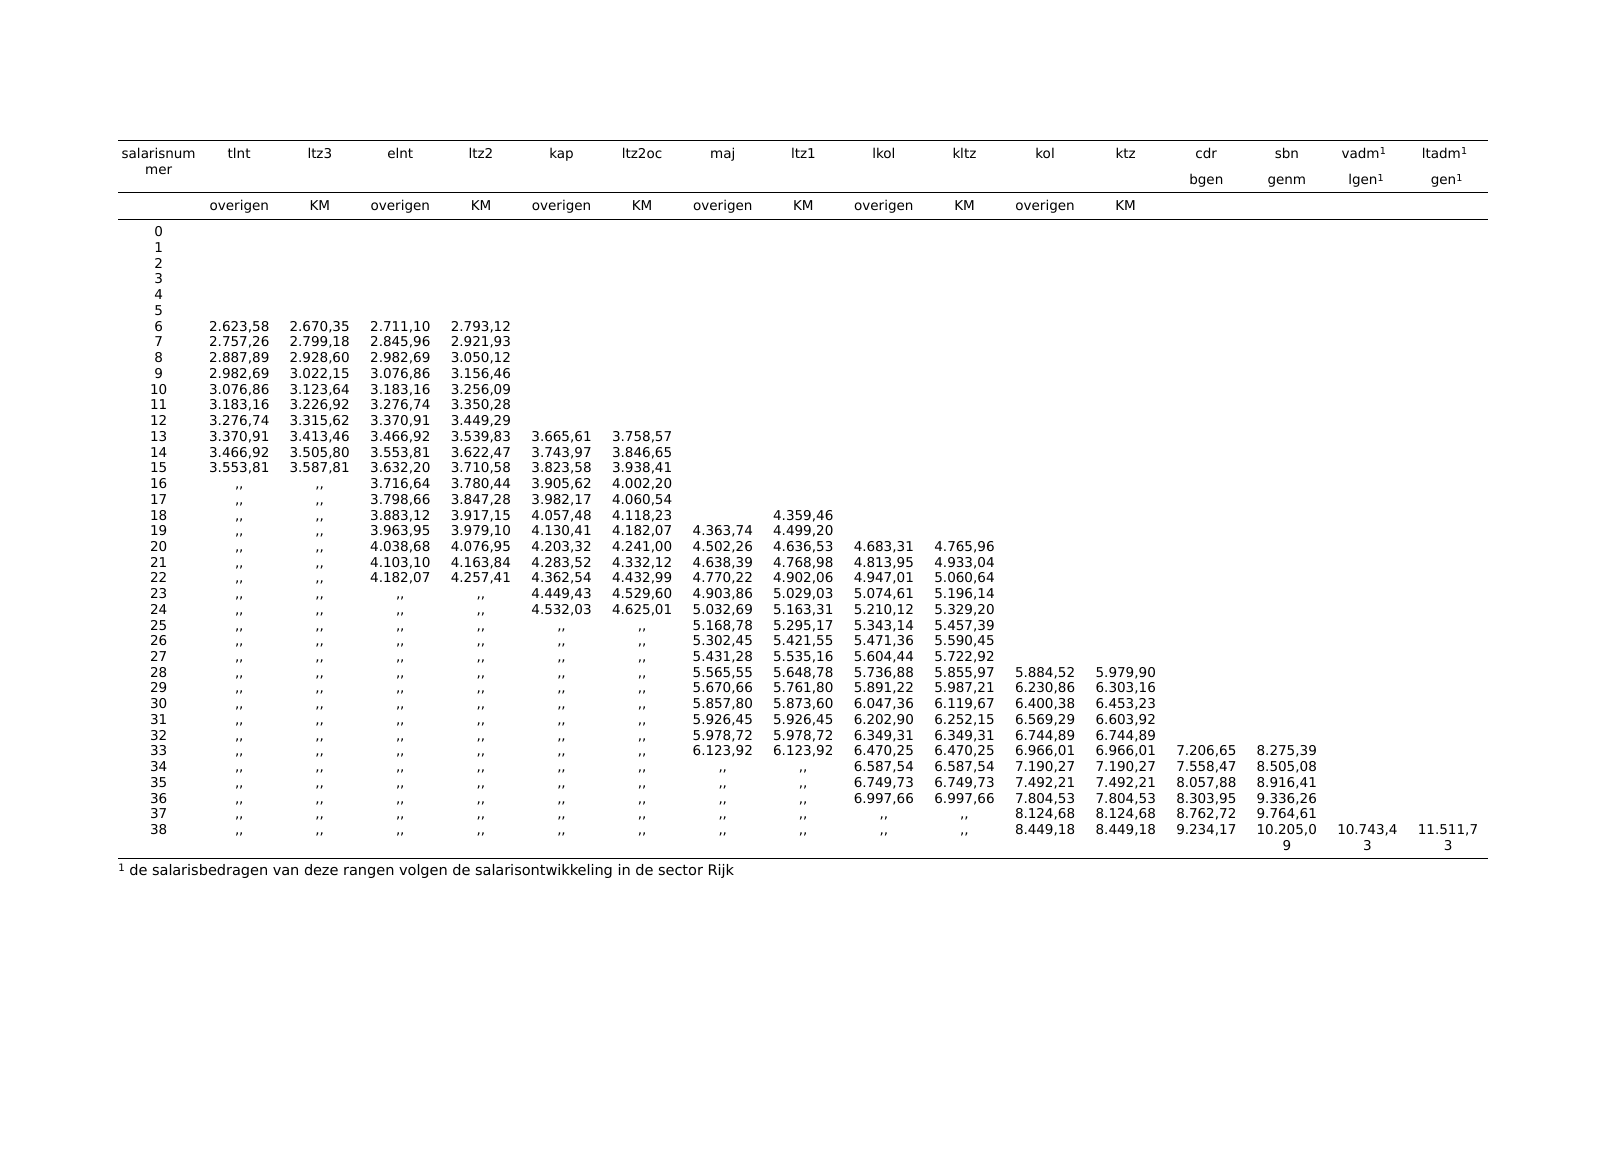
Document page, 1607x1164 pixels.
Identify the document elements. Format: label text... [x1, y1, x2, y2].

table_cell [440, 220, 521, 240]
table_cell 3.905,62 [521, 476, 602, 492]
table_cell 3.846,65 [602, 444, 682, 460]
table_cell [1327, 696, 1407, 712]
table_cell 3.553,81 [199, 460, 279, 476]
table_cell [1166, 712, 1246, 727]
table_cell 5.670,66 [682, 680, 763, 696]
table_cell [843, 413, 924, 429]
table_cell [924, 523, 1004, 539]
table_cell 6.569,29 [1005, 712, 1085, 727]
table_cell ,, [521, 680, 602, 696]
table_cell ,, [521, 822, 602, 858]
table_cell [1246, 602, 1327, 617]
table_cell 3.413,46 [279, 429, 360, 444]
table_cell 5.761,80 [763, 680, 843, 696]
table_cell [682, 350, 763, 366]
table_cell [1408, 507, 1488, 523]
table_cell [1005, 570, 1085, 586]
table_cell [924, 507, 1004, 523]
table_cell 6.123,92 [682, 743, 763, 759]
table_cell [1327, 790, 1407, 806]
table_cell 2.982,69 [199, 366, 279, 381]
table_cell ,, [199, 696, 279, 712]
table_cell [279, 240, 360, 256]
table_cell [1408, 256, 1488, 271]
table_cell [924, 460, 1004, 476]
table_cell ,, [843, 822, 924, 858]
table_cell 8.449,18 [1005, 822, 1085, 858]
table_cell [682, 220, 763, 240]
table_cell [1327, 397, 1407, 413]
table_cell [1166, 303, 1246, 318]
table_cell [1085, 570, 1166, 586]
table_cell ,, [602, 728, 682, 743]
table_cell 3.963,95 [360, 523, 440, 539]
table_cell 6 [118, 319, 199, 334]
table_cell [763, 319, 843, 334]
table_cell [1246, 649, 1327, 664]
table_cell ,, [440, 649, 521, 664]
table_cell 6.047,36 [843, 696, 924, 712]
table_header ltz2 [440, 141, 521, 166]
table_cell [843, 429, 924, 444]
table_cell ,, [199, 649, 279, 664]
table_cell ,, [521, 806, 602, 822]
table_cell [1408, 570, 1488, 586]
table_cell ,, [279, 633, 360, 649]
table_cell 38 [118, 822, 199, 858]
table_cell 17 [118, 492, 199, 507]
table_cell ,, [279, 523, 360, 539]
table_cell [1085, 271, 1166, 287]
table_cell [440, 287, 521, 303]
table_cell [1408, 350, 1488, 366]
table_cell 2.982,69 [360, 350, 440, 366]
table_cell [1085, 539, 1166, 554]
table_cell [360, 256, 440, 271]
table_cell overigen [843, 193, 924, 218]
table_cell 5.978,72 [682, 728, 763, 743]
table_cell [1327, 602, 1407, 617]
table_cell [682, 271, 763, 287]
table_cell 6.603,92 [1085, 712, 1166, 727]
table_cell [1246, 460, 1327, 476]
table_cell [1005, 220, 1085, 240]
table_cell [924, 271, 1004, 287]
table_cell [763, 271, 843, 287]
table_cell ,, [199, 507, 279, 523]
table_cell 5.343,14 [843, 618, 924, 633]
table_cell 3.449,29 [440, 413, 521, 429]
table_cell 8.916,41 [1246, 775, 1327, 790]
table_cell ,, [602, 649, 682, 664]
table_header vadm1 [1327, 141, 1407, 166]
table_cell 3.022,15 [279, 366, 360, 381]
table_cell [763, 366, 843, 381]
table_cell 4.813,95 [843, 555, 924, 570]
table_cell 6.202,90 [843, 712, 924, 727]
table_cell [1408, 696, 1488, 712]
table_cell ,, [682, 775, 763, 790]
table_cell 3.758,57 [602, 429, 682, 444]
table_cell 3.183,16 [360, 381, 440, 397]
table_cell [1327, 712, 1407, 727]
table_cell [1005, 618, 1085, 633]
table_cell [1246, 555, 1327, 570]
table_cell [1327, 555, 1407, 570]
table_cell ,, [279, 586, 360, 602]
table_cell 5 [118, 303, 199, 318]
table_cell ,, [763, 822, 843, 858]
table_cell [1408, 492, 1488, 507]
table_cell [1085, 366, 1166, 381]
table_cell [1246, 444, 1327, 460]
table_cell [1327, 271, 1407, 287]
table_cell 15 [118, 460, 199, 476]
table_cell ,, [199, 759, 279, 775]
table_cell [1166, 633, 1246, 649]
table_cell [1246, 728, 1327, 743]
table_cell ,, [360, 696, 440, 712]
table_cell ,, [602, 712, 682, 727]
table_cell [1166, 287, 1246, 303]
table_cell 5.926,45 [682, 712, 763, 727]
table_cell [1327, 775, 1407, 790]
table_cell [1246, 220, 1327, 240]
table_cell [521, 220, 602, 240]
table_cell [360, 220, 440, 240]
table_cell 5.295,17 [763, 618, 843, 633]
table_cell 3.979,10 [440, 523, 521, 539]
table_cell [682, 476, 763, 492]
table_cell [521, 287, 602, 303]
table_cell 2.921,93 [440, 334, 521, 350]
table_cell ,, [279, 570, 360, 586]
table_cell ,, [682, 790, 763, 806]
table_cell 3.315,62 [279, 413, 360, 429]
table_cell ,, [199, 539, 279, 554]
table_cell [1246, 633, 1327, 649]
table_cell [440, 271, 521, 287]
table_cell ,, [440, 806, 521, 822]
table_cell 3.982,17 [521, 492, 602, 507]
table_cell [763, 256, 843, 271]
table_cell [1246, 381, 1327, 397]
table_cell 3.710,58 [440, 460, 521, 476]
table_cell [1005, 602, 1085, 617]
table_cell bgen [1166, 166, 1246, 192]
table_cell ,, [279, 602, 360, 617]
table_cell ,, [924, 806, 1004, 822]
table_cell [682, 507, 763, 523]
table_cell 4.947,01 [843, 570, 924, 586]
table_cell [1408, 334, 1488, 350]
table_header ktz [1085, 141, 1166, 166]
table_cell 24 [118, 602, 199, 617]
table_cell 4.038,68 [360, 539, 440, 554]
table_cell 6.587,54 [843, 759, 924, 775]
table_cell ,, [440, 665, 521, 680]
table_cell [360, 303, 440, 318]
table_cell [1408, 649, 1488, 664]
table_cell [1005, 413, 1085, 429]
table_cell ,, [199, 633, 279, 649]
table_cell [1408, 193, 1488, 218]
table_cell [763, 350, 843, 366]
table_cell [843, 240, 924, 256]
table_cell [843, 334, 924, 350]
table_cell ,, [602, 806, 682, 822]
table_cell [1327, 633, 1407, 649]
table_cell [843, 492, 924, 507]
table_cell [199, 271, 279, 287]
table_cell [924, 334, 1004, 350]
table_cell [1005, 350, 1085, 366]
table_cell [843, 381, 924, 397]
table_cell 8.057,88 [1166, 775, 1246, 790]
table_cell [1166, 476, 1246, 492]
table_cell [1327, 507, 1407, 523]
table_cell [1166, 397, 1246, 413]
table_cell 6.470,25 [843, 743, 924, 759]
table_cell [1408, 444, 1488, 460]
table_cell [1085, 287, 1166, 303]
table_cell ,, [199, 728, 279, 743]
table_cell [843, 303, 924, 318]
table_cell [1085, 460, 1166, 476]
table_cell 4.163,84 [440, 555, 521, 570]
table_cell [602, 220, 682, 240]
table_cell ,, [440, 618, 521, 633]
table_cell [1166, 444, 1246, 460]
table_cell [924, 287, 1004, 303]
table_cell [1408, 303, 1488, 318]
table_cell [1408, 476, 1488, 492]
table_cell ,, [279, 680, 360, 696]
table_cell 4.257,41 [440, 570, 521, 586]
table_cell 6.997,66 [924, 790, 1004, 806]
table_cell [1166, 413, 1246, 429]
table_cell 3.156,46 [440, 366, 521, 381]
table_cell [1085, 586, 1166, 602]
table_cell ,, [360, 822, 440, 858]
table_cell [1246, 334, 1327, 350]
table_cell 3.276,74 [199, 413, 279, 429]
table_cell [1246, 712, 1327, 727]
table_cell [199, 220, 279, 240]
table_cell [1166, 602, 1246, 617]
table_cell 2.711,10 [360, 319, 440, 334]
table_cell 8.449,18 [1085, 822, 1166, 858]
table_cell 6.303,16 [1085, 680, 1166, 696]
table_cell 4.130,41 [521, 523, 602, 539]
table_cell 6.966,01 [1005, 743, 1085, 759]
table_cell [1085, 166, 1166, 192]
table_cell [521, 366, 602, 381]
table_cell 6.744,89 [1085, 728, 1166, 743]
table_cell 5.471,36 [843, 633, 924, 649]
table_cell [1327, 303, 1407, 318]
table_cell 6.119,67 [924, 696, 1004, 712]
table_cell 4.529,60 [602, 586, 682, 602]
table_cell [1246, 429, 1327, 444]
table_cell 4.332,12 [602, 555, 682, 570]
table_cell ,, [360, 712, 440, 727]
table_cell [521, 303, 602, 318]
table_cell [1085, 429, 1166, 444]
table_cell [360, 240, 440, 256]
table_cell [1408, 271, 1488, 287]
table_cell [1005, 492, 1085, 507]
table_cell [843, 397, 924, 413]
table_cell 6.400,38 [1005, 696, 1085, 712]
table_cell [1085, 397, 1166, 413]
table_cell overigen [1005, 193, 1085, 218]
table_cell [1327, 381, 1407, 397]
table_cell 4.449,43 [521, 586, 602, 602]
table_cell 3.076,86 [360, 366, 440, 381]
table_cell 10.205,09 [1246, 822, 1327, 858]
table_cell ,, [682, 822, 763, 858]
table_cell [843, 366, 924, 381]
table_cell [1005, 460, 1085, 476]
table_cell ,, [521, 696, 602, 712]
table_cell ,, [440, 790, 521, 806]
table_cell 3.622,47 [440, 444, 521, 460]
table_cell [1408, 618, 1488, 633]
table_cell 5.565,55 [682, 665, 763, 680]
table_cell ,, [602, 633, 682, 649]
table_cell ,, [279, 728, 360, 743]
table_cell [682, 334, 763, 350]
table_cell [521, 166, 602, 192]
table_cell 4.118,23 [602, 507, 682, 523]
table_cell [360, 287, 440, 303]
table_cell ,, [199, 665, 279, 680]
table_cell [199, 287, 279, 303]
table_cell [1327, 539, 1407, 554]
table_cell [1327, 743, 1407, 759]
table_cell [843, 166, 924, 192]
table_cell 13 [118, 429, 199, 444]
table_cell [1005, 586, 1085, 602]
table_cell [1085, 334, 1166, 350]
table_cell ,, [360, 680, 440, 696]
table_cell [682, 319, 763, 334]
table_cell 3.917,15 [440, 507, 521, 523]
table_cell [521, 319, 602, 334]
table_cell 5.590,45 [924, 633, 1004, 649]
table_cell [360, 271, 440, 287]
table_cell 3.183,16 [199, 397, 279, 413]
table_cell [682, 287, 763, 303]
table_cell [1246, 303, 1327, 318]
table_cell [1005, 429, 1085, 444]
table_cell 7.804,53 [1005, 790, 1085, 806]
table_cell [1327, 287, 1407, 303]
table_cell [1166, 193, 1246, 218]
table_cell [1327, 193, 1407, 218]
table_cell [1085, 555, 1166, 570]
table_cell 4.636,53 [763, 539, 843, 554]
table_cell ,, [602, 680, 682, 696]
table_cell 18 [118, 507, 199, 523]
table_cell [440, 240, 521, 256]
table_cell 5.535,16 [763, 649, 843, 664]
table_cell [602, 381, 682, 397]
table_cell [1166, 570, 1246, 586]
table_cell 22 [118, 570, 199, 586]
table_cell [843, 460, 924, 476]
table_cell 5.926,45 [763, 712, 843, 727]
table_cell ,, [199, 492, 279, 507]
table_cell ,, [279, 790, 360, 806]
table_cell 7 [118, 334, 199, 350]
table_cell 7.190,27 [1005, 759, 1085, 775]
table_cell ,, [521, 649, 602, 664]
table_cell ,, [199, 806, 279, 822]
table_cell 4.182,07 [602, 523, 682, 539]
table_cell 2.670,35 [279, 319, 360, 334]
table_cell ,, [440, 586, 521, 602]
table_cell 3.505,80 [279, 444, 360, 460]
table_cell 4.103,10 [360, 555, 440, 570]
table_cell [1246, 618, 1327, 633]
table_cell [1408, 555, 1488, 570]
table_cell ,, [602, 822, 682, 858]
table_cell 4.363,74 [682, 523, 763, 539]
table_cell 6.966,01 [1085, 743, 1166, 759]
table_cell 2 [118, 256, 199, 271]
table_cell 2.845,96 [360, 334, 440, 350]
table_cell [1246, 240, 1327, 256]
table_cell 4.903,86 [682, 586, 763, 602]
table_cell 8.303,95 [1166, 790, 1246, 806]
table_cell [521, 397, 602, 413]
table_cell [1246, 350, 1327, 366]
table_cell 4 [118, 287, 199, 303]
table_cell [682, 460, 763, 476]
table_cell [1408, 665, 1488, 680]
table_cell [1166, 220, 1246, 240]
table_cell ,, [279, 712, 360, 727]
table_cell [1085, 476, 1166, 492]
table_header kol [1005, 141, 1085, 166]
table_cell [1005, 555, 1085, 570]
table_cell ,, [279, 696, 360, 712]
table_cell ,, [440, 822, 521, 858]
table_cell 8.762,72 [1166, 806, 1246, 822]
table_cell [924, 303, 1004, 318]
table_cell 3.370,91 [199, 429, 279, 444]
table_cell [843, 220, 924, 240]
table_cell [1246, 413, 1327, 429]
table_cell 7.492,21 [1085, 775, 1166, 790]
table_cell 0 [118, 220, 199, 240]
table_cell [199, 256, 279, 271]
table_cell [682, 240, 763, 256]
table_cell [602, 413, 682, 429]
table_cell 2.757,26 [199, 334, 279, 350]
table_cell 3.798,66 [360, 492, 440, 507]
table_cell 5.648,78 [763, 665, 843, 680]
table_cell 21 [118, 555, 199, 570]
table_cell [924, 397, 1004, 413]
table_cell [1246, 507, 1327, 523]
table_cell ,, [360, 775, 440, 790]
table_cell 10.743,43 [1327, 822, 1407, 858]
table_cell [602, 350, 682, 366]
table_cell [1166, 240, 1246, 256]
table_cell [1327, 319, 1407, 334]
table_cell [1005, 166, 1085, 192]
table_cell overigen [360, 193, 440, 218]
table_cell ,, [279, 649, 360, 664]
table_cell 26 [118, 633, 199, 649]
table_cell 23 [118, 586, 199, 602]
table_cell [1085, 381, 1166, 397]
table_cell KM [440, 193, 521, 218]
table_cell [1408, 287, 1488, 303]
table_cell 4.362,54 [521, 570, 602, 586]
table_cell 5.884,52 [1005, 665, 1085, 680]
table_cell 4.241,00 [602, 539, 682, 554]
table_cell 5.029,03 [763, 586, 843, 602]
table_cell [1005, 319, 1085, 334]
table_cell 7.804,53 [1085, 790, 1166, 806]
table_cell 5.857,80 [682, 696, 763, 712]
table_cell ,, [360, 665, 440, 680]
table_cell [1085, 492, 1166, 507]
table_cell [682, 381, 763, 397]
table_cell [1085, 444, 1166, 460]
table_cell [1408, 790, 1488, 806]
table_cell [1085, 523, 1166, 539]
table_cell 25 [118, 618, 199, 633]
table_cell 3.883,12 [360, 507, 440, 523]
table_cell ,, [763, 775, 843, 790]
table_cell [1166, 586, 1246, 602]
table_header salarisnummer [118, 141, 199, 192]
table_cell ,, [440, 775, 521, 790]
table_cell lgen1 [1327, 166, 1407, 192]
table_cell [1166, 319, 1246, 334]
table_cell [1408, 240, 1488, 256]
table_cell [279, 303, 360, 318]
table_cell ,, [199, 618, 279, 633]
table_cell overigen [682, 193, 763, 218]
table_cell ,, [199, 555, 279, 570]
table_cell [1005, 256, 1085, 271]
table_cell 2.928,60 [279, 350, 360, 366]
table_cell 4.502,26 [682, 539, 763, 554]
table_cell ,, [199, 586, 279, 602]
table_cell 11 [118, 397, 199, 413]
table_cell [1246, 366, 1327, 381]
table_cell [763, 492, 843, 507]
table_cell [1246, 287, 1327, 303]
table_cell ,, [360, 649, 440, 664]
table_cell 28 [118, 665, 199, 680]
table_cell ,, [360, 806, 440, 822]
table_cell 5.987,21 [924, 680, 1004, 696]
table_cell 4.765,96 [924, 539, 1004, 554]
table_cell [1327, 680, 1407, 696]
table_cell ,, [602, 775, 682, 790]
table_cell ,, [279, 743, 360, 759]
table_cell [1166, 429, 1246, 444]
table_cell KM [763, 193, 843, 218]
table_cell [763, 413, 843, 429]
table_cell 1 de salarisbedragen van deze rangen volgen de salarisontwikkeling in de sector Rijk [118, 859, 1488, 879]
table_cell [682, 366, 763, 381]
table_cell 1 [118, 240, 199, 256]
table_cell 5.855,97 [924, 665, 1004, 680]
table_cell ,, [360, 728, 440, 743]
table_cell 6.749,73 [924, 775, 1004, 790]
table_cell ,, [440, 680, 521, 696]
table_cell 2.793,12 [440, 319, 521, 334]
table_cell 30 [118, 696, 199, 712]
table_cell [1085, 649, 1166, 664]
table_cell [1327, 492, 1407, 507]
table_cell 3.823,58 [521, 460, 602, 476]
table_cell ,, [279, 618, 360, 633]
table_cell [1408, 743, 1488, 759]
table_header ltz1 [763, 141, 843, 166]
table_cell [1166, 381, 1246, 397]
table_cell [1166, 539, 1246, 554]
table_cell 5.032,69 [682, 602, 763, 617]
table_cell 3.370,91 [360, 413, 440, 429]
table_cell 6.349,31 [843, 728, 924, 743]
table_cell [924, 220, 1004, 240]
table_cell 6.749,73 [843, 775, 924, 790]
table_cell 9.234,17 [1166, 822, 1246, 858]
table_cell ,, [360, 633, 440, 649]
table_cell ,, [199, 712, 279, 727]
table_cell [1085, 256, 1166, 271]
table_cell [1246, 476, 1327, 492]
table_cell ,, [360, 618, 440, 633]
table_cell [279, 271, 360, 287]
table_header lkol [843, 141, 924, 166]
table_cell 4.683,31 [843, 539, 924, 554]
table_cell ,, [360, 743, 440, 759]
table_cell 8.505,08 [1246, 759, 1327, 775]
table_cell [843, 507, 924, 523]
table_cell [1085, 240, 1166, 256]
table_cell ,, [521, 665, 602, 680]
table_cell 4.076,95 [440, 539, 521, 554]
table_cell ,, [521, 790, 602, 806]
table_cell [602, 287, 682, 303]
table_cell [602, 271, 682, 287]
table_header tlnt [199, 141, 279, 166]
table_cell [521, 350, 602, 366]
table_cell [1408, 220, 1488, 240]
table_cell [1327, 460, 1407, 476]
table_cell [1005, 444, 1085, 460]
table_cell [1005, 539, 1085, 554]
table_cell [924, 350, 1004, 366]
table_cell 4.770,22 [682, 570, 763, 586]
table_cell 3.553,81 [360, 444, 440, 460]
table_cell ,, [279, 806, 360, 822]
table_cell [1005, 507, 1085, 523]
table_cell 8.124,68 [1005, 806, 1085, 822]
table_cell [843, 523, 924, 539]
table_cell [199, 166, 279, 192]
table_cell [1327, 806, 1407, 822]
table_cell [1408, 523, 1488, 539]
table_cell 8.124,68 [1085, 806, 1166, 822]
table_cell [1005, 397, 1085, 413]
table_cell ,, [440, 728, 521, 743]
table_cell [1408, 806, 1488, 822]
table_cell [1166, 492, 1246, 507]
table_cell [763, 381, 843, 397]
table_cell 7.558,47 [1166, 759, 1246, 775]
table_cell ,, [521, 743, 602, 759]
table_cell [924, 429, 1004, 444]
table_cell ,, [440, 633, 521, 649]
table_cell [763, 287, 843, 303]
table_cell [924, 476, 1004, 492]
table_cell [682, 429, 763, 444]
table_cell ,, [360, 759, 440, 775]
table_cell 5.891,22 [843, 680, 924, 696]
table_cell [763, 460, 843, 476]
table_cell [1085, 507, 1166, 523]
table_cell ,, [602, 696, 682, 712]
table_cell ,, [199, 790, 279, 806]
table_cell ,, [360, 586, 440, 602]
table_cell 3.050,12 [440, 350, 521, 366]
table_cell [763, 334, 843, 350]
table_cell ,, [521, 712, 602, 727]
table_cell [1246, 586, 1327, 602]
table_cell [763, 429, 843, 444]
table_cell ,, [199, 680, 279, 696]
table_cell KM [924, 193, 1004, 218]
table_cell [1408, 633, 1488, 649]
table_cell [1327, 220, 1407, 240]
table_cell 3.276,74 [360, 397, 440, 413]
table_cell 4.203,32 [521, 539, 602, 554]
table_cell 36 [118, 790, 199, 806]
table_cell [1005, 334, 1085, 350]
table_cell 5.196,14 [924, 586, 1004, 602]
table_cell ,, [279, 759, 360, 775]
table_header maj [682, 141, 763, 166]
table_cell [521, 256, 602, 271]
table_cell 6.230,86 [1005, 680, 1085, 696]
table_cell [1408, 429, 1488, 444]
table_cell [602, 303, 682, 318]
table_cell [763, 220, 843, 240]
table_cell [1327, 649, 1407, 664]
table_cell ,, [440, 712, 521, 727]
table_cell 4.532,03 [521, 602, 602, 617]
table_cell 7.492,21 [1005, 775, 1085, 790]
table_cell 5.457,39 [924, 618, 1004, 633]
table_cell [1246, 665, 1327, 680]
table_cell [602, 240, 682, 256]
table_cell 34 [118, 759, 199, 775]
table_cell [1005, 366, 1085, 381]
table_cell 5.431,28 [682, 649, 763, 664]
table_cell 4.432,99 [602, 570, 682, 586]
table_cell 35 [118, 775, 199, 790]
table_cell [1005, 649, 1085, 664]
table_cell [1005, 303, 1085, 318]
table_cell [1246, 193, 1327, 218]
table_cell ,, [199, 602, 279, 617]
table_cell 5.421,55 [763, 633, 843, 649]
table_cell [1408, 712, 1488, 727]
table_cell [521, 240, 602, 256]
table_cell 2.623,58 [199, 319, 279, 334]
table_cell [1408, 680, 1488, 696]
table_cell 12 [118, 413, 199, 429]
table_cell ,, [521, 728, 602, 743]
table_cell [1408, 460, 1488, 476]
table_cell genm [1246, 166, 1327, 192]
table_cell 4.768,98 [763, 555, 843, 570]
table_cell 29 [118, 680, 199, 696]
table_cell [279, 256, 360, 271]
table_cell 3.780,44 [440, 476, 521, 492]
table_cell [1408, 539, 1488, 554]
table_cell 2.799,18 [279, 334, 360, 350]
table_cell [1085, 350, 1166, 366]
table_cell 27 [118, 649, 199, 664]
table_cell [1408, 366, 1488, 381]
table_cell 4.002,20 [602, 476, 682, 492]
table_cell ,, [279, 492, 360, 507]
table_cell [1327, 444, 1407, 460]
table_cell [1166, 523, 1246, 539]
table_cell 9.336,26 [1246, 790, 1327, 806]
table_cell ,, [440, 743, 521, 759]
table_cell [843, 256, 924, 271]
table_cell [924, 444, 1004, 460]
table_cell ,, [279, 507, 360, 523]
table_cell 5.736,88 [843, 665, 924, 680]
table_cell [602, 166, 682, 192]
table_cell 3.076,86 [199, 381, 279, 397]
table_header kltz [924, 141, 1004, 166]
table_cell ,, [602, 790, 682, 806]
table_cell [1327, 429, 1407, 444]
table_cell [924, 240, 1004, 256]
table_cell 4.182,07 [360, 570, 440, 586]
table_cell 14 [118, 444, 199, 460]
table_cell [1166, 334, 1246, 350]
table_cell [1085, 220, 1166, 240]
table_cell [521, 381, 602, 397]
table_cell [924, 492, 1004, 507]
table_cell [1327, 570, 1407, 586]
table_cell ,, [521, 775, 602, 790]
table_cell 3.350,28 [440, 397, 521, 413]
table_cell 5.604,44 [843, 649, 924, 664]
table_header ltz3 [279, 141, 360, 166]
table_cell [1246, 680, 1327, 696]
table_cell [602, 256, 682, 271]
table_cell ,, [602, 618, 682, 633]
table_header elnt [360, 141, 440, 166]
table_cell ,, [360, 602, 440, 617]
table_cell [763, 444, 843, 460]
table_cell [521, 334, 602, 350]
table_cell [1246, 570, 1327, 586]
table_cell ,, [521, 759, 602, 775]
table_cell [1166, 680, 1246, 696]
table_cell [1166, 665, 1246, 680]
table_cell [1246, 539, 1327, 554]
table_cell [1408, 586, 1488, 602]
table_header ltz2oc [602, 141, 682, 166]
table_cell [682, 303, 763, 318]
table_cell ,, [279, 822, 360, 858]
table_cell ,, [440, 602, 521, 617]
table_cell ,, [763, 790, 843, 806]
table_cell 5.873,60 [763, 696, 843, 712]
table_cell [1085, 413, 1166, 429]
table_cell [843, 350, 924, 366]
table_cell [682, 256, 763, 271]
table_cell 9 [118, 366, 199, 381]
table_cell [1327, 728, 1407, 743]
table_cell [1327, 586, 1407, 602]
table_cell 4.638,39 [682, 555, 763, 570]
table_cell ,, [763, 806, 843, 822]
table_cell ,, [279, 555, 360, 570]
table_cell 3.743,97 [521, 444, 602, 460]
table_cell [1327, 665, 1407, 680]
table_cell 5.210,12 [843, 602, 924, 617]
table_cell [279, 220, 360, 240]
table_cell 3.632,20 [360, 460, 440, 476]
table_cell [843, 319, 924, 334]
table_cell [1005, 523, 1085, 539]
table_cell [682, 444, 763, 460]
table_cell ,, [199, 523, 279, 539]
table_cell ,, [682, 806, 763, 822]
table_cell ,, [602, 743, 682, 759]
table_cell 32 [118, 728, 199, 743]
table_cell ,, [843, 806, 924, 822]
table_cell 33 [118, 743, 199, 759]
table_cell 8.275,39 [1246, 743, 1327, 759]
table_cell ,, [199, 476, 279, 492]
table_cell overigen [199, 193, 279, 218]
table_cell 3.716,64 [360, 476, 440, 492]
table_cell ,, [199, 570, 279, 586]
table_cell [199, 240, 279, 256]
table_cell [1085, 618, 1166, 633]
table_cell 31 [118, 712, 199, 727]
table_cell 3.938,41 [602, 460, 682, 476]
table_cell 10 [118, 381, 199, 397]
table_cell [1166, 649, 1246, 664]
table_cell [682, 397, 763, 413]
table_cell [521, 413, 602, 429]
table_cell 5.302,45 [682, 633, 763, 649]
table_cell [763, 397, 843, 413]
table_cell [1327, 334, 1407, 350]
table_cell ,, [360, 790, 440, 806]
table_cell 9.764,61 [1246, 806, 1327, 822]
table_cell 5.060,64 [924, 570, 1004, 586]
table_cell ,, [199, 743, 279, 759]
table_cell [440, 256, 521, 271]
table_cell 5.168,78 [682, 618, 763, 633]
table_cell ,, [279, 539, 360, 554]
table_cell 5.722,92 [924, 649, 1004, 664]
table_header kap [521, 141, 602, 166]
table_cell [1408, 319, 1488, 334]
table_cell [843, 271, 924, 287]
table_cell [360, 166, 440, 192]
table_cell [602, 334, 682, 350]
table_cell [1005, 633, 1085, 649]
table_cell 3.587,81 [279, 460, 360, 476]
table_cell ,, [279, 476, 360, 492]
table_cell ,, [682, 759, 763, 775]
table_cell [763, 166, 843, 192]
table_cell [1005, 476, 1085, 492]
table_cell 5.979,90 [1085, 665, 1166, 680]
table_cell 3.847,28 [440, 492, 521, 507]
table_cell [1408, 397, 1488, 413]
table_cell [924, 319, 1004, 334]
table_cell [1166, 350, 1246, 366]
table_cell 3.123,64 [279, 381, 360, 397]
table_cell ,, [199, 822, 279, 858]
table_header cdr [1166, 141, 1246, 166]
table_cell ,, [279, 775, 360, 790]
table_cell [763, 240, 843, 256]
table_cell [602, 319, 682, 334]
table_cell [1327, 523, 1407, 539]
table_cell [763, 476, 843, 492]
table_cell [924, 166, 1004, 192]
table_cell [843, 476, 924, 492]
table_cell 4.060,54 [602, 492, 682, 507]
table_cell [1408, 602, 1488, 617]
table_cell [1166, 696, 1246, 712]
table_cell ,, [602, 665, 682, 680]
table_cell [1005, 271, 1085, 287]
table_cell 4.359,46 [763, 507, 843, 523]
table_cell 20 [118, 539, 199, 554]
table_cell 4.499,20 [763, 523, 843, 539]
table_cell [924, 413, 1004, 429]
table_cell KM [279, 193, 360, 218]
table_cell 4.057,48 [521, 507, 602, 523]
table_cell [763, 303, 843, 318]
table_cell 4.283,52 [521, 555, 602, 570]
table_cell [602, 366, 682, 381]
table_cell 3.466,92 [199, 444, 279, 460]
table_cell [1408, 728, 1488, 743]
table_cell [1327, 618, 1407, 633]
table_cell [682, 166, 763, 192]
table_cell 5.074,61 [843, 586, 924, 602]
table_cell 4.902,06 [763, 570, 843, 586]
table_cell [924, 381, 1004, 397]
table_cell ,, [602, 759, 682, 775]
table_cell [118, 193, 199, 218]
table_header sbn [1246, 141, 1327, 166]
table_cell [924, 366, 1004, 381]
table_cell [682, 413, 763, 429]
table_cell [1408, 413, 1488, 429]
table_cell [1327, 350, 1407, 366]
table_cell 6.123,92 [763, 743, 843, 759]
table_cell 3 [118, 271, 199, 287]
table_cell [924, 256, 1004, 271]
table_cell [1166, 366, 1246, 381]
table_cell 7.190,27 [1085, 759, 1166, 775]
table_cell [1166, 555, 1246, 570]
table_cell [1166, 271, 1246, 287]
table_cell [1408, 759, 1488, 775]
table_cell 3.539,83 [440, 429, 521, 444]
table_cell 6.252,15 [924, 712, 1004, 727]
table_cell 3.466,92 [360, 429, 440, 444]
table_cell [1005, 381, 1085, 397]
table_cell 6.453,23 [1085, 696, 1166, 712]
table_cell [1166, 618, 1246, 633]
table_cell 2.887,89 [199, 350, 279, 366]
table_cell [1166, 507, 1246, 523]
table_cell 6.587,54 [924, 759, 1004, 775]
table_cell 16 [118, 476, 199, 492]
table_cell 5.163,31 [763, 602, 843, 617]
table_cell [1408, 381, 1488, 397]
table_cell 4.933,04 [924, 555, 1004, 570]
table_cell KM [602, 193, 682, 218]
table_cell [682, 492, 763, 507]
table_cell ,, [440, 696, 521, 712]
table_cell [1005, 240, 1085, 256]
table_cell [1327, 256, 1407, 271]
table_cell [199, 303, 279, 318]
table_cell 6.470,25 [924, 743, 1004, 759]
table_cell ,, [279, 665, 360, 680]
table_cell [1246, 319, 1327, 334]
table_cell ,, [440, 759, 521, 775]
table_cell gen1 [1408, 166, 1488, 192]
table_cell [602, 397, 682, 413]
table_cell [1408, 775, 1488, 790]
table_cell [1327, 476, 1407, 492]
table_cell 3.665,61 [521, 429, 602, 444]
table_cell [843, 444, 924, 460]
table_cell 7.206,65 [1166, 743, 1246, 759]
table_cell [1246, 523, 1327, 539]
table_cell 11.511,73 [1408, 822, 1488, 858]
table_cell overigen [521, 193, 602, 218]
table_cell [1166, 256, 1246, 271]
table_cell [1246, 256, 1327, 271]
table_cell 19 [118, 523, 199, 539]
table_cell 3.226,92 [279, 397, 360, 413]
table_cell [440, 166, 521, 192]
table_cell 6.997,66 [843, 790, 924, 806]
table_cell ,, [521, 618, 602, 633]
table_cell [1085, 602, 1166, 617]
table_cell [1085, 319, 1166, 334]
table_cell [279, 166, 360, 192]
table_cell [1246, 397, 1327, 413]
table_cell 4.625,01 [602, 602, 682, 617]
table_cell [1327, 366, 1407, 381]
table_cell [1085, 633, 1166, 649]
table_cell [279, 287, 360, 303]
table_cell [1246, 271, 1327, 287]
table_cell KM [1085, 193, 1166, 218]
table_cell [1005, 287, 1085, 303]
table_header ltadm1 [1408, 141, 1488, 166]
table_cell 5.329,20 [924, 602, 1004, 617]
table_cell [843, 287, 924, 303]
table_cell [1327, 240, 1407, 256]
table_cell ,, [199, 775, 279, 790]
table_cell 37 [118, 806, 199, 822]
table_cell [1246, 696, 1327, 712]
table_cell [1085, 303, 1166, 318]
table_cell [440, 303, 521, 318]
table_cell 5.978,72 [763, 728, 843, 743]
table_cell [1327, 759, 1407, 775]
table_cell 3.256,09 [440, 381, 521, 397]
table_cell [1166, 460, 1246, 476]
table_cell ,, [763, 759, 843, 775]
table_cell ,, [521, 633, 602, 649]
table_cell [1327, 413, 1407, 429]
table_cell ,, [924, 822, 1004, 858]
table_cell [1166, 728, 1246, 743]
table_cell 6.349,31 [924, 728, 1004, 743]
table_cell [521, 271, 602, 287]
table_cell 8 [118, 350, 199, 366]
table_cell 6.744,89 [1005, 728, 1085, 743]
table_cell [1246, 492, 1327, 507]
